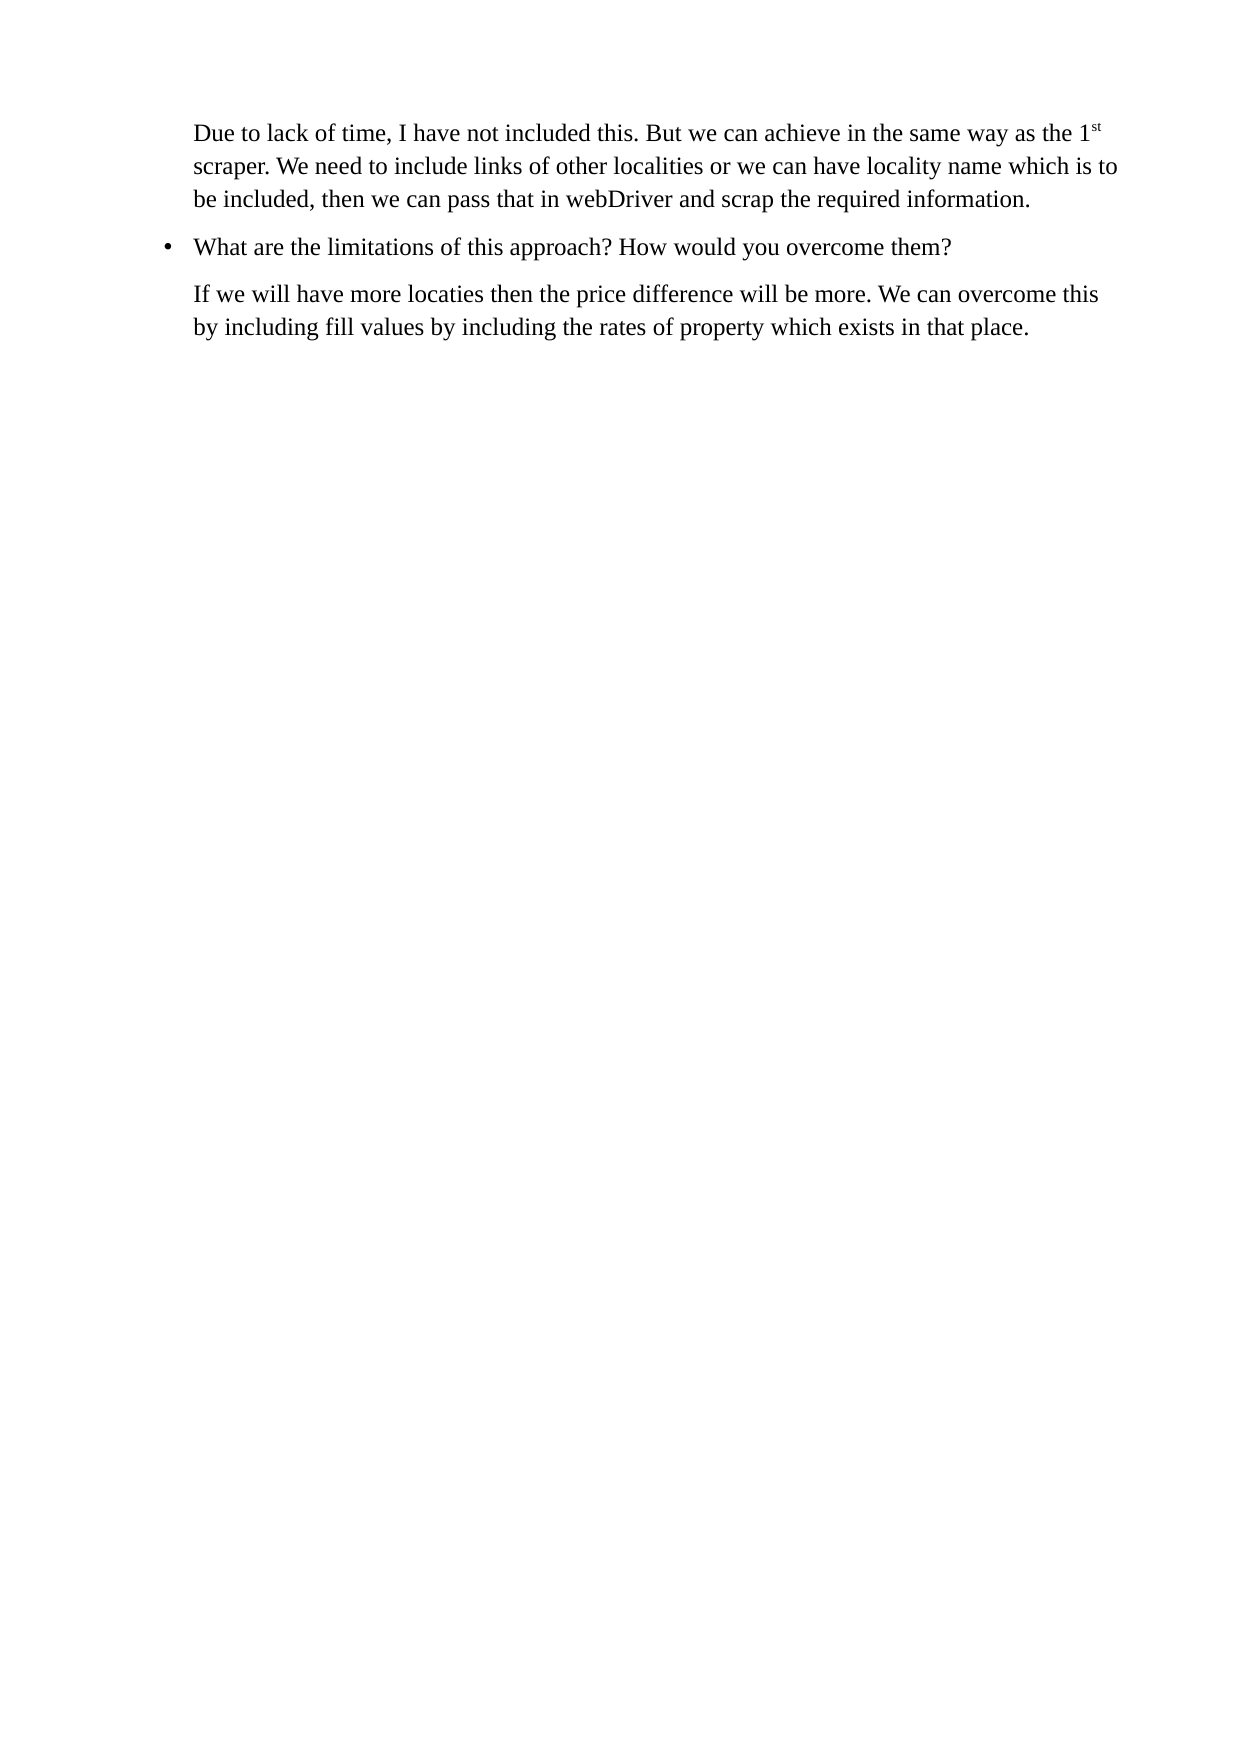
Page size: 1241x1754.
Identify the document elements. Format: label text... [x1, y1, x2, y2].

list If we will have more locaties then the price difference will be more. We can overcome this by including fill values by including the rates of property which exists in that place. [164, 279, 1122, 341]
list What are the limitations of this approach? How would you overcome them? [164, 232, 1122, 261]
list Due to lack of time, I have not included this. But we can achieve in the same way as the 1st scraper. We need to include links of other localities or we can have locality name which is to be included, then we can pass that in webDriver and scrap the required information. [164, 118, 1122, 213]
